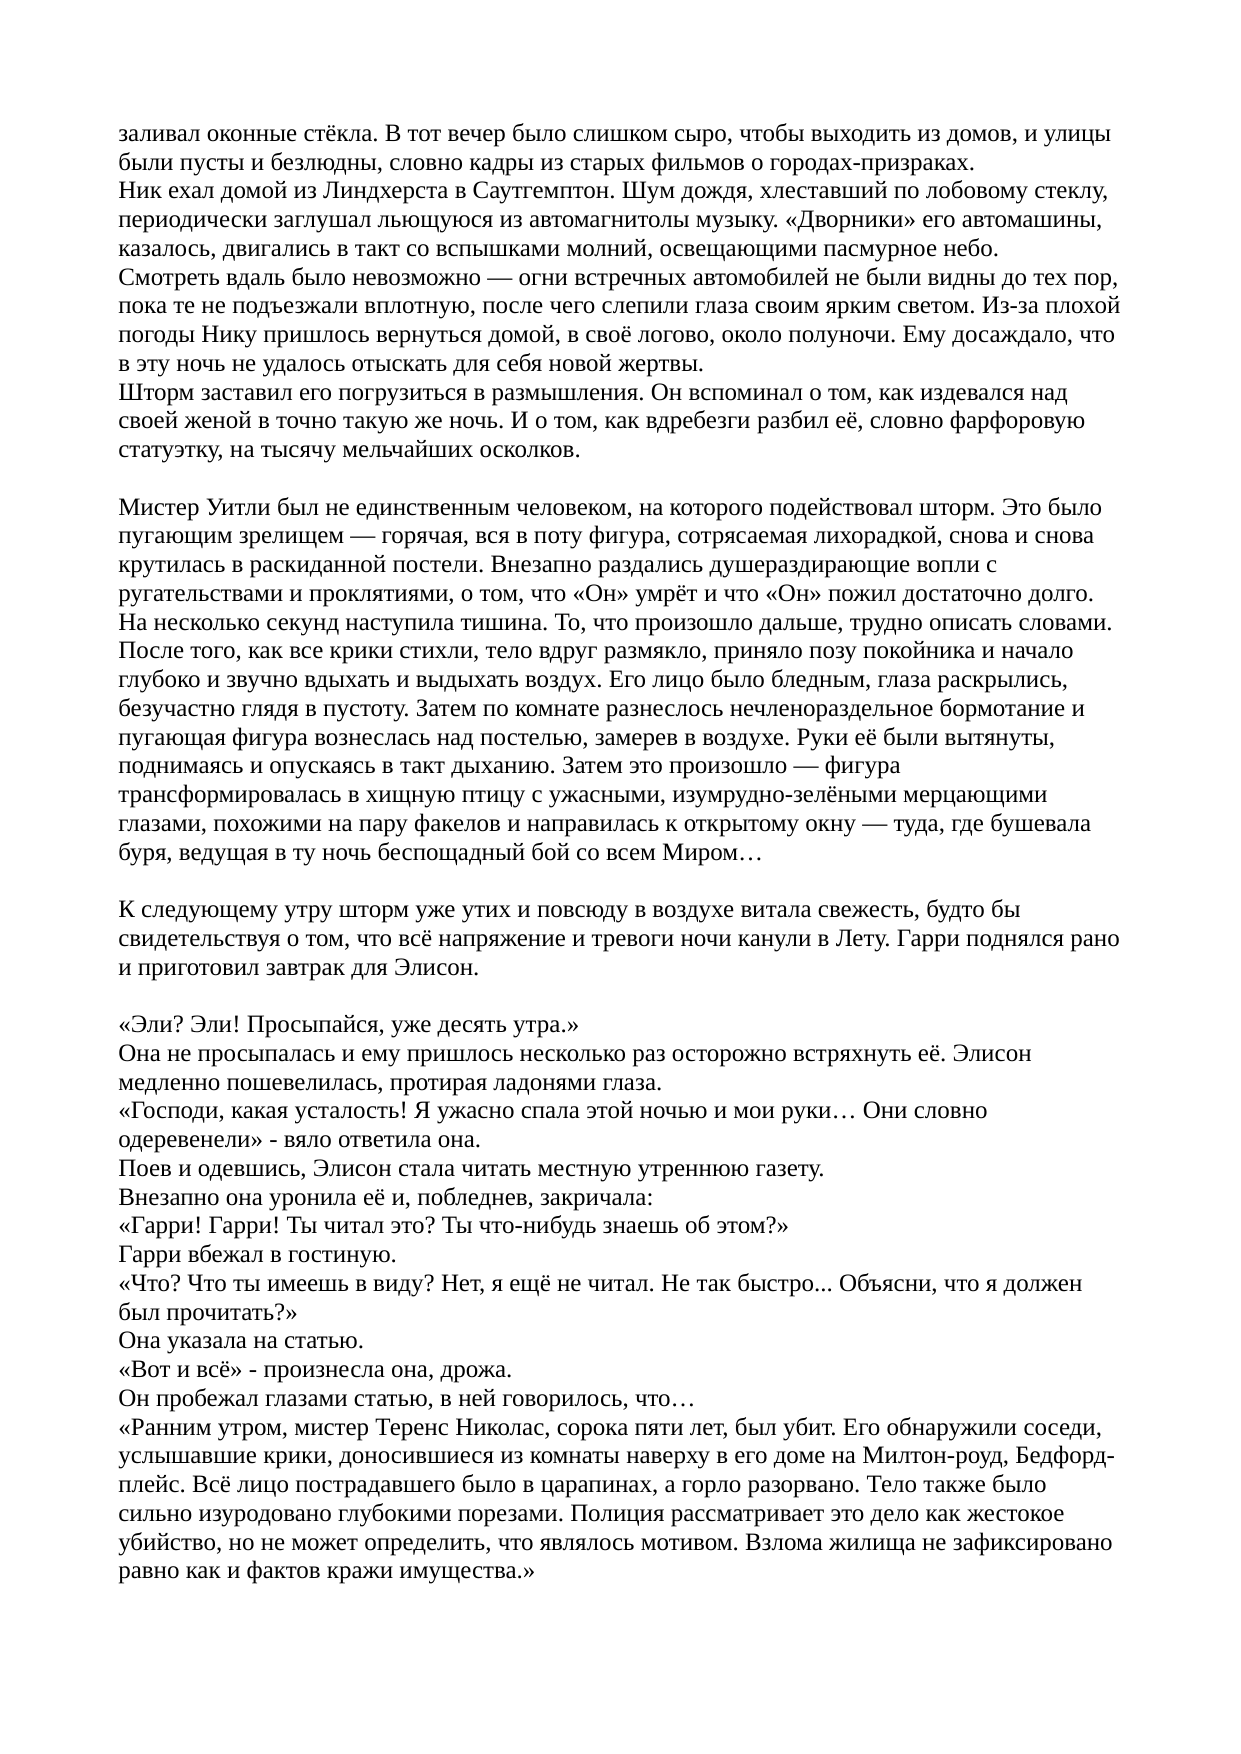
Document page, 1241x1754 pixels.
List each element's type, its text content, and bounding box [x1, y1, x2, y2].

text «Ранним утром, мистер Теренс Николас, сорока пяти лет, был убит. Его обнаружили соседи, услышавшие крики, доносившиеся из комнаты наверху в его доме на Милтон-роуд, Бедфорд-плейс. Всё лицо пострадавшего было в царапинах, а горло разорвано. Тело также было сильно изуродовано глубокими порезами. Полиция рассматривает это дело как жестокое убийство, но не может определить, что являлось мотивом. Взлома жилища не зафиксировано равно как и фактов кражи имущества.» [118, 1412, 1122, 1584]
text Она не просыпалась и ему пришлось несколько раз осторожно встряхнуть её. Элисон медленно пошевелилась, протирая ладонями глаза. [118, 1038, 1122, 1096]
text «Эли? Эли! Просыпайся, уже десять утра.» [118, 1009, 1122, 1038]
text «Гарри! Гарри! Ты читал это? Ты что-нибудь знаешь об этом?» [118, 1211, 1122, 1239]
text Ник ехал домой из Линдхерста в Саутгемптон. Шум дождя, хлеставший по лобовому стеклу, периодически заглушал льющуюся из автомагнитолы музыку. «Дворники» его автомашины, казалось, двигались в такт со вспышками молний, освещающими пасмурное небо. [118, 176, 1122, 262]
text заливал оконные стёкла. В тот вечер было слишком сыро, чтобы выходить из домов, и улицы были пусты и безлюдны, словно кадры из старых фильмов о городах-призраках. [118, 118, 1122, 176]
text Он пробежал глазами статью, в ней говорилось, что… [118, 1383, 1122, 1412]
text «Вот и всё» - произнесла она, дрожа. [118, 1354, 1122, 1383]
text К следующему утру шторм уже утих и повсюду в воздухе витала свежесть, будто бы свидетельствуя о том, что всё напряжение и тревоги ночи канули в Лету. Гарри поднялся рано и приготовил завтрак для Элисон. [118, 894, 1122, 981]
text Она указала на статью. [118, 1326, 1122, 1354]
text «Что? Что ты имеешь в виду? Нет, я ещё не читал. Не так быстро... Объясни, что я должен был прочитать?» [118, 1268, 1122, 1326]
text Мистер Уитли был не единственным человеком, на которого подействовал шторм. Это было пугающим зрелищем — горячая, вся в поту фигура, сотрясаемая лихорадкой, снова и снова крутилась в раскиданной постели. Внезапно раздались душераздирающие вопли с ругательствами и проклятиями, о том, что «Он» умрёт и что «Он» пожил достаточно долго. На несколько секунд наступила тишина. То, что произошло дальше, трудно описать словами. После того, как все крики стихли, тело вдруг размякло, приняло позу покойника и начало глубоко и звучно вдыхать и выдыхать воздух. Его лицо было бледным, глаза раскрылись, безучастно глядя в пустоту. Затем по комнате разнеслось нечленораздельное бормотание и пугающая фигура вознеслась над постелью, замерев в воздухе. Руки её были вытянуты, поднимаясь и опускаясь в такт дыханию. Затем это произошло — фигура трансформировалась в хищную птицу с ужасными, изумрудно-зелёными мерцающими глазами, похожими на пару факелов и направилась к открытому окну — туда, где бушевала буря, ведущая в ту ночь беспощадный бой со всем Миром… [118, 492, 1122, 866]
text Поев и одевшись, Элисон стала читать местную утреннюю газету. [118, 1153, 1122, 1182]
text «Господи, какая усталость! Я ужасно спала этой ночью и мои руки… Они словно одеревенели» - вяло ответила она. [118, 1096, 1122, 1153]
text Внезапно она уронила её и, побледнев, закричала: [118, 1182, 1122, 1211]
text Смотреть вдаль было невозможно — огни встречных автомобилей не были видны до тех пор, пока те не подъезжали вплотную, после чего слепили глаза своим ярким светом. Из-за плохой погоды Нику пришлось вернуться домой, в своё логово, около полуночи. Ему досаждало, что в эту ночь не удалось отыскать для себя новой жертвы. [118, 262, 1122, 377]
text Шторм заставил его погрузиться в размышления. Он вспоминал о том, как издевался над своей женой в точно такую же ночь. И о том, как вдребезги разбил её, словно фарфоровую статуэтку, на тысячу мельчайших осколков. [118, 377, 1122, 463]
text Гарри вбежал в гостиную. [118, 1239, 1122, 1268]
